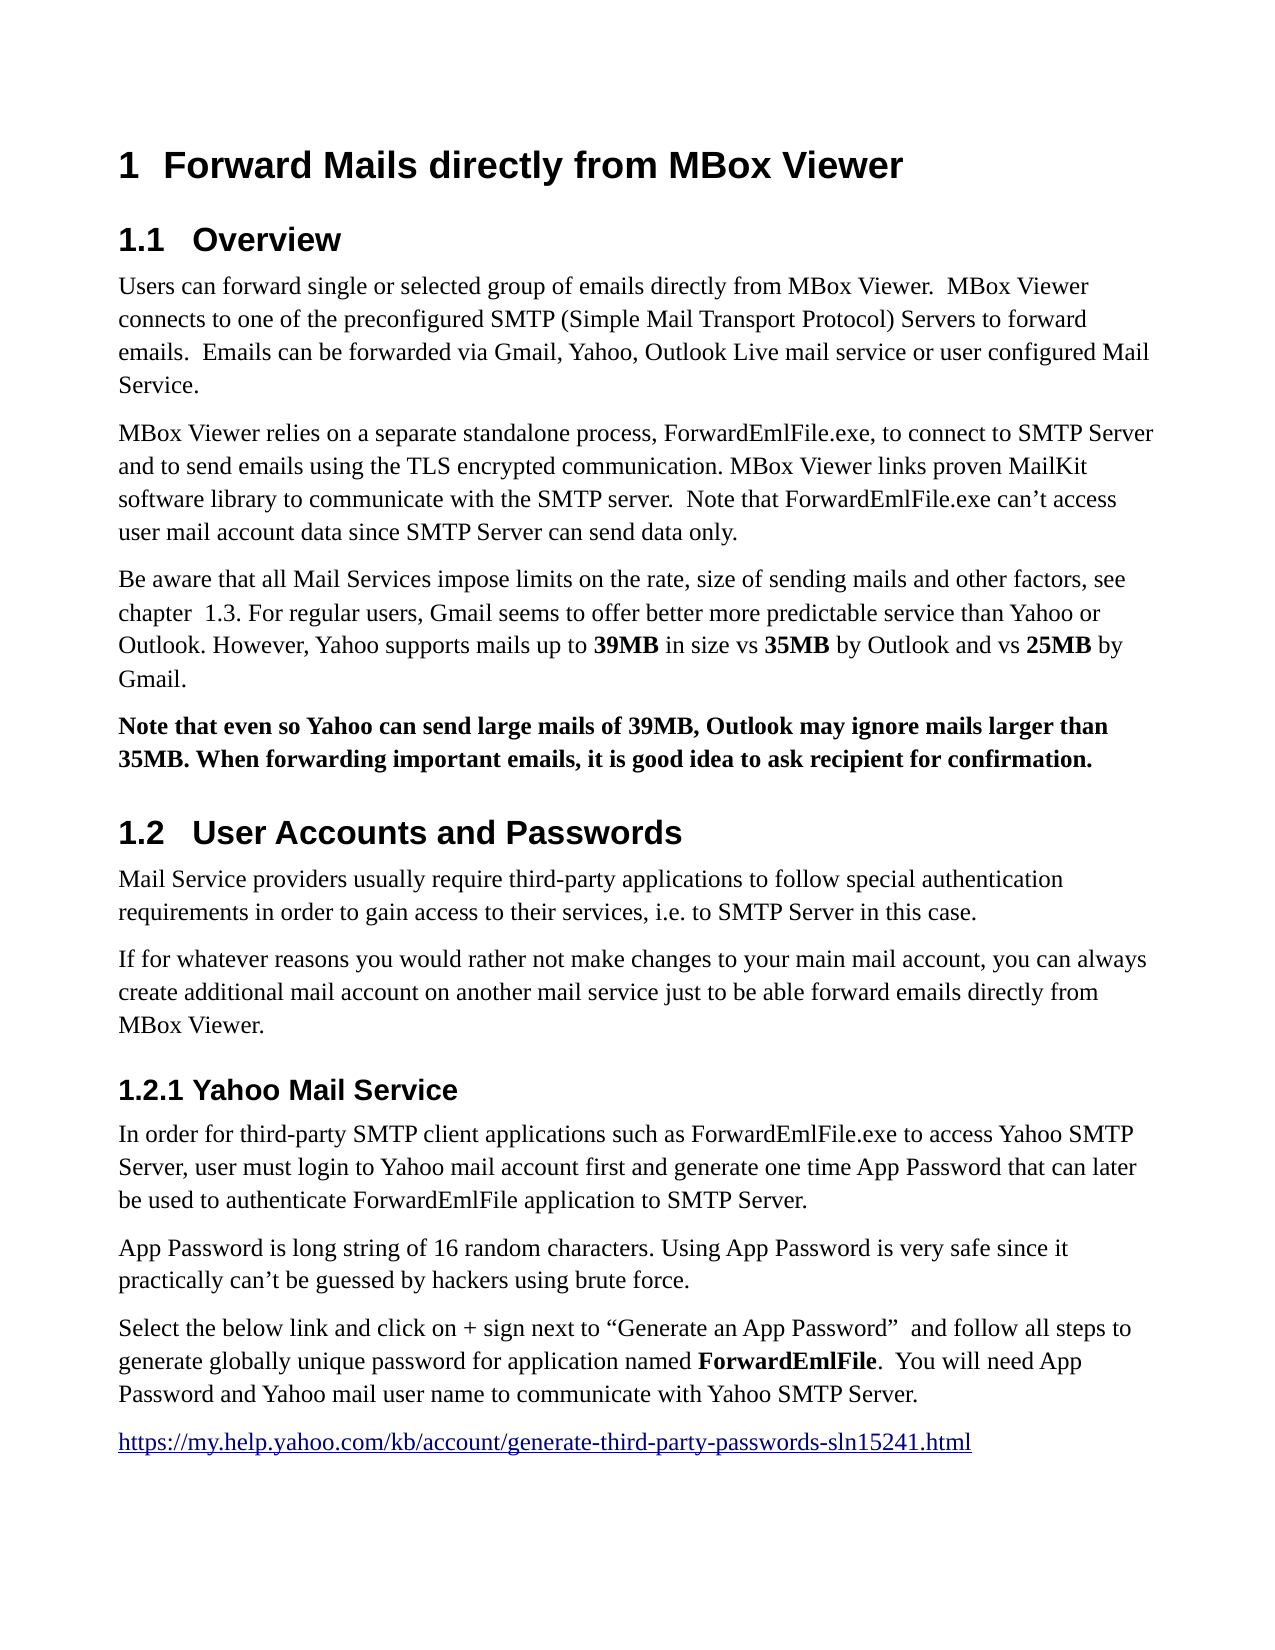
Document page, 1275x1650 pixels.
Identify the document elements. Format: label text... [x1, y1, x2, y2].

subtitle Overview [118, 220, 1157, 259]
subtitle Yahoo Mail Service [118, 1073, 1157, 1106]
text Note that even so Yahoo can send large mails of 39MB, Outlook may ignore mails larger than 35MB. When forwarding important emails, it is good idea to ask recipient for confirmation. [118, 711, 1157, 773]
text https://my.help.yahoo.com/kb/account/generate-third-party-passwords-sln15241.html [118, 1427, 1157, 1456]
text Select the below link and click on + sign next to “Generate an App Password” and follow all steps to generate globally unique password for application named ForwardEmlFile. You will need App Password and Yahoo mail user name to communicate with Yahoo SMTP Server. [118, 1313, 1157, 1408]
text If for whatever reasons you would rather not make changes to your main mail account, you can always create additional mail account on another mail service just to be able forward emails directly from MBox Viewer. [118, 944, 1157, 1039]
text Be aware that all Mail Services impose limits on the rate, size of sending mails and other factors, see chapter 1.3. For regular users, Gmail seems to offer better more predictable service than Yahoo or Outlook. However, Yahoo supports mails up to 39MB in size vs 35MB by Outlook and vs 25MB by Gmail. [118, 564, 1157, 692]
subtitle Forward Mails directly from MBox Viewer [118, 143, 1157, 187]
text MBox Viewer relies on a separate standalone process, ForwardEmlFile.exe, to connect to SMTP Server and to send emails using the TLS encrypted communication. MBox Viewer links proven MailKit software library to communicate with the SMTP server. Note that ForwardEmlFile.exe can’t access user mail account data since SMTP Server can send data only. [118, 418, 1157, 546]
text Mail Service providers usually require third-party applications to follow special authentication requirements in order to gain access to their services, i.e. to SMTP Server in this case. [118, 864, 1157, 926]
subtitle User Accounts and Passwords [118, 813, 1157, 851]
text App Password is long string of 16 random characters. Using App Password is very safe since it practically can’t be guessed by hackers using brute force. [118, 1233, 1157, 1294]
text Users can forward single or selected group of emails directly from MBox Viewer. MBox Viewer connects to one of the preconfigured SMTP (Simple Mail Transport Protocol) Servers to forward emails. Emails can be forwarded via Gmail, Yahoo, Outlook Live mail service or user configured Mail Service. [118, 271, 1157, 399]
text In order for third-party SMTP client applications such as ForwardEmlFile.exe to access Yahoo SMTP Server, user must login to Yahoo mail account first and generate one time App Password that can later be used to authenticate ForwardEmlFile application to SMTP Server. [118, 1119, 1157, 1214]
